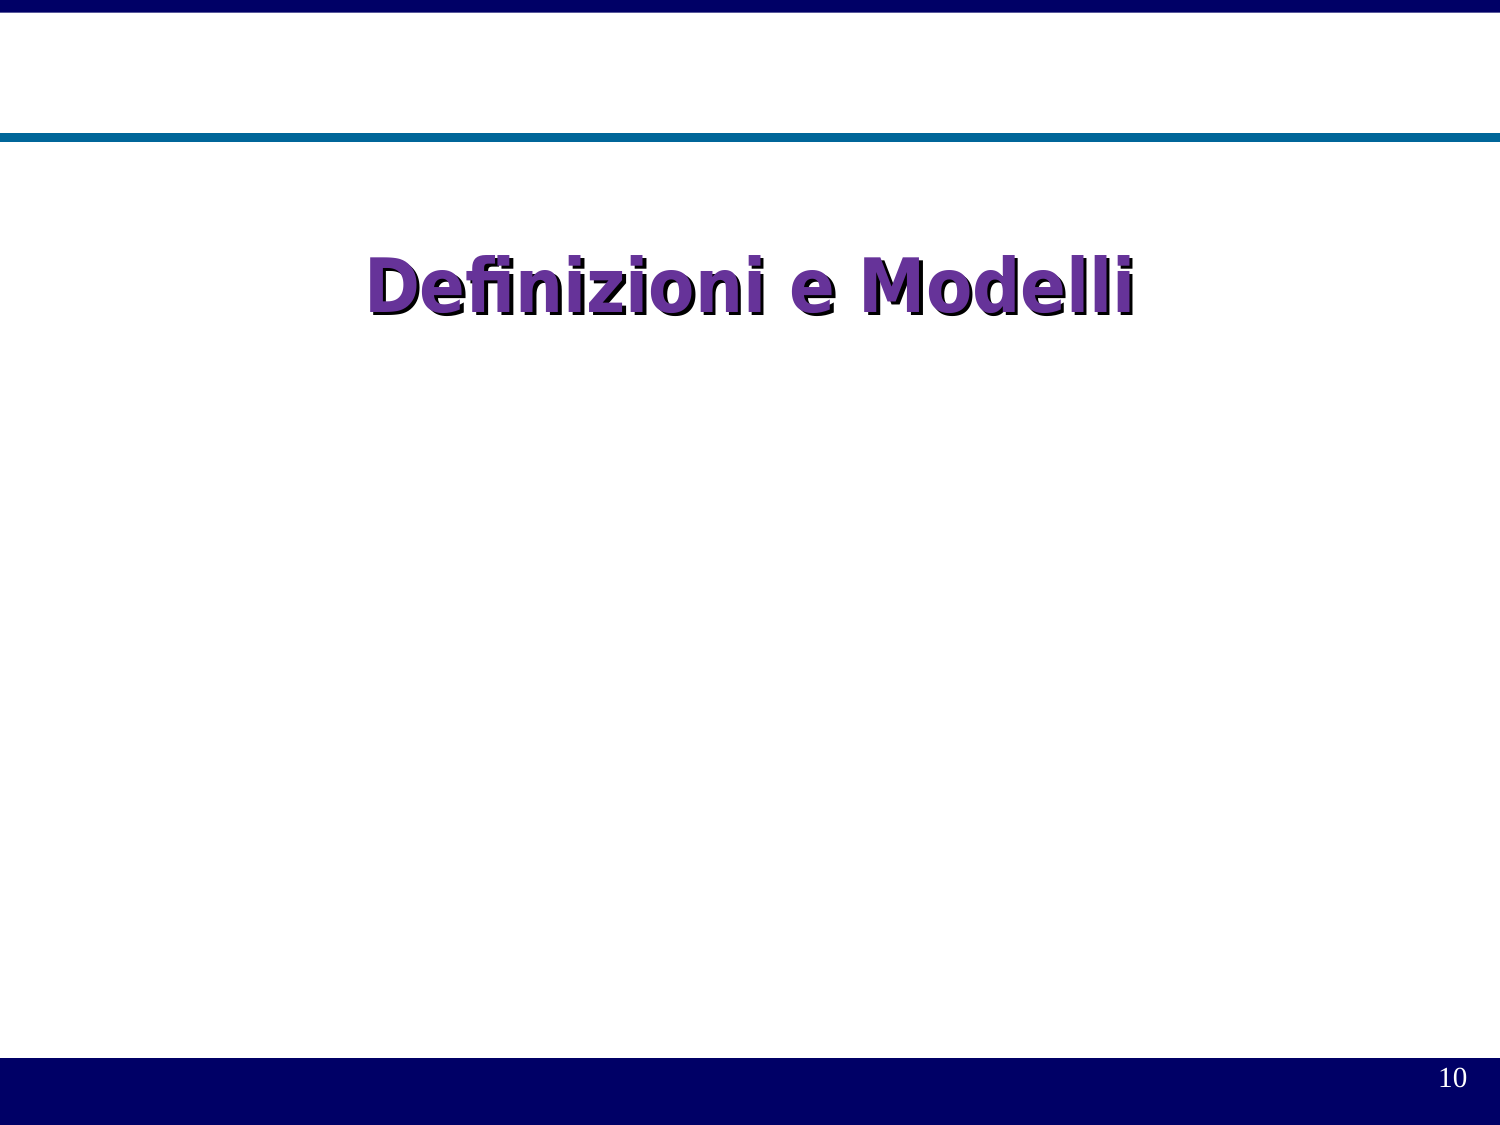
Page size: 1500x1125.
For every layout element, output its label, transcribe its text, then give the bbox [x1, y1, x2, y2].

subtitle Definizioni e Modelli [30, 0, 1471, 580]
